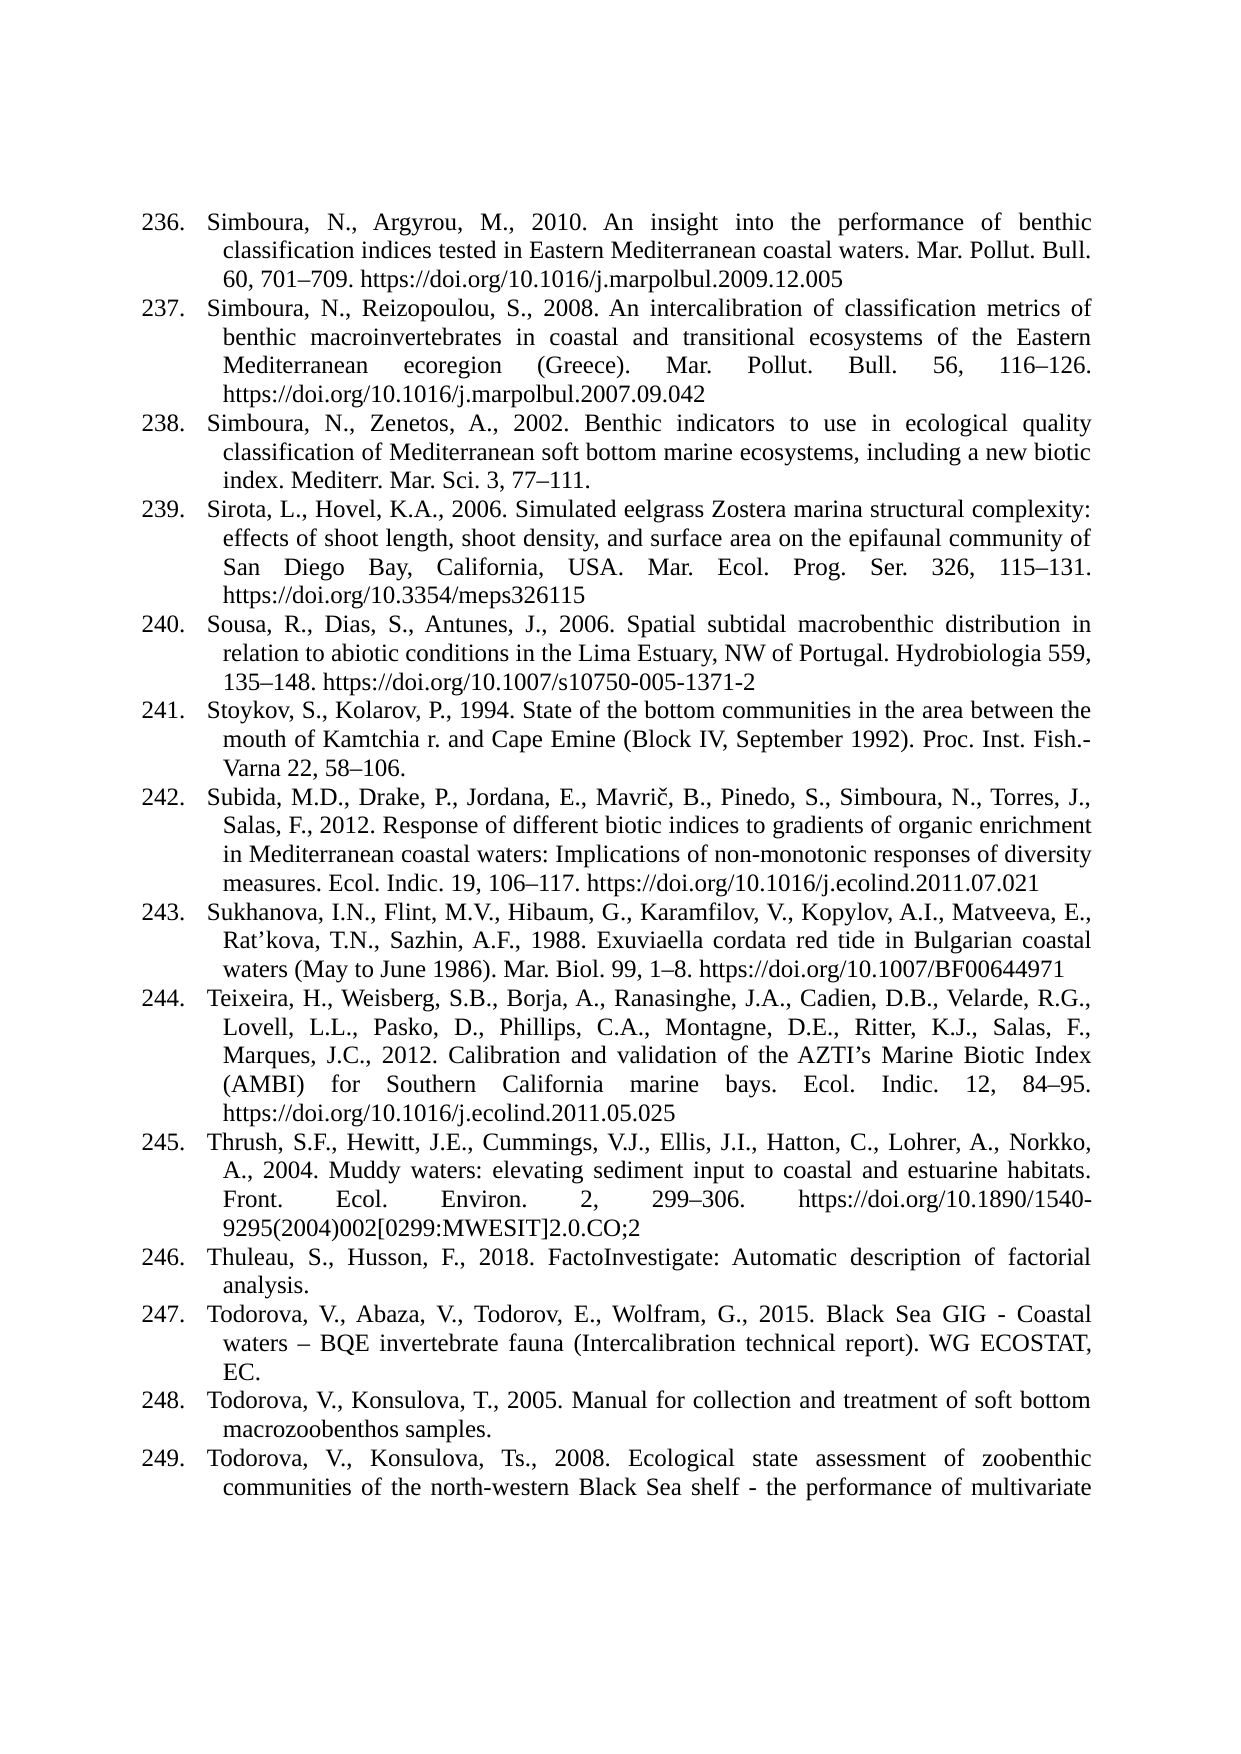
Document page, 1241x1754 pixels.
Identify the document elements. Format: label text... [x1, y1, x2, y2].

list Todorova, V., Abaza, V., Todorov, E., Wolfram, G., 2015. Black Sea GIG - Coastal waters – BQE invertebrate fauna (Intercalibration technical report). WG ECOSTAT, EC. [185, 1299, 1093, 1385]
list Teixeira, H., Weisberg, S.B., Borja, A., Ranasinghe, J.A., Cadien, D.B., Velarde, R.G., Lovell, L.L., Pasko, D., Phillips, C.A., Montagne, D.E., Ritter, K.J., Salas, F., Marques, J.C., 2012. Calibration and validation of the AZTI’s Marine Biotic Index (AMBI) for Southern California marine bays. Ecol. Indic. 12, 84–95. https://doi.org/10.1016/j.ecolind.2011.05.025 [185, 983, 1093, 1127]
list Sirota, L., Hovel, K.A., 2006. Simulated eelgrass Zostera marina structural complexity: effects of shoot length, shoot density, and surface area on the epifaunal community of San Diego Bay, California, USA. Mar. Ecol. Prog. Ser. 326, 115–131. https://doi.org/10.3354/meps326115 [185, 494, 1093, 609]
list Sukhanova, I.N., Flint, M.V., Hibaum, G., Karamfilov, V., Kopylov, A.I., Matveeva, E., Rat’kova, T.N., Sazhin, A.F., 1988. Exuviaella cordata red tide in Bulgarian coastal waters (May to June 1986). Mar. Biol. 99, 1–8. https://doi.org/10.1007/BF00644971 [185, 897, 1093, 983]
list Subida, M.D., Drake, P., Jordana, E., Mavrič, B., Pinedo, S., Simboura, N., Torres, J., Salas, F., 2012. Response of different biotic indices to gradients of organic enrichment in Mediterranean coastal waters: Implications of non-monotonic responses of diversity measures. Ecol. Indic. 19, 106–117. https://doi.org/10.1016/j.ecolind.2011.07.021 [185, 782, 1093, 897]
list Simboura, N., Reizopoulou, S., 2008. An intercalibration of classification metrics of benthic macroinvertebrates in coastal and transitional ecosystems of the Eastern Mediterranean ecoregion (Greece). Mar. Pollut. Bull. 56, 116–126. https://doi.org/10.1016/j.marpolbul.2007.09.042 [185, 293, 1093, 408]
list Simboura, N., Zenetos, A., 2002. Benthic indicators to use in ecological quality classification of Mediterranean soft bottom marine ecosystems, including a new biotic index. Mediterr. Mar. Sci. 3, 77–111. [185, 408, 1093, 494]
list Todorova, V., Konsulova, T., 2005. Manual for collection and treatment of soft bottom macrozoobenthos samples. [185, 1385, 1093, 1443]
list Stoykov, S., Kolarov, P., 1994. State of the bottom communities in the area between the mouth of Kamtchia r. and Cape Emine (Block IV, September 1992). Proc. Inst. Fish.-Varna 22, 58–106. [185, 695, 1093, 782]
list Thrush, S.F., Hewitt, J.E., Cummings, V.J., Ellis, J.I., Hatton, C., Lohrer, A., Norkko, A., 2004. Muddy waters: elevating sediment input to coastal and estuarine habitats. Front. Ecol. Environ. 2, 299–306. https://doi.org/10.1890/1540-9295(2004)002[0299:MWESIT]2.0.CO;2 [185, 1127, 1093, 1242]
list Todorova, V., Konsulova, Ts., 2008. Ecological state assessment of zoobenthic communities of the north-western Black Sea shelf - the performance of multivariate [185, 1443, 1093, 1500]
list Thuleau, S., Husson, F., 2018. FactoInvestigate: Automatic description of factorial analysis. [185, 1242, 1093, 1299]
list Simboura, N., Argyrou, M., 2010. An insight into the performance of benthic classification indices tested in Eastern Mediterranean coastal waters. Mar. Pollut. Bull. 60, 701–709. https://doi.org/10.1016/j.marpolbul.2009.12.005 [185, 207, 1093, 293]
list Sousa, R., Dias, S., Antunes, J., 2006. Spatial subtidal macrobenthic distribution in relation to abiotic conditions in the Lima Estuary, NW of Portugal. Hydrobiologia 559, 135–148. https://doi.org/10.1007/s10750-005-1371-2 [185, 609, 1093, 695]
